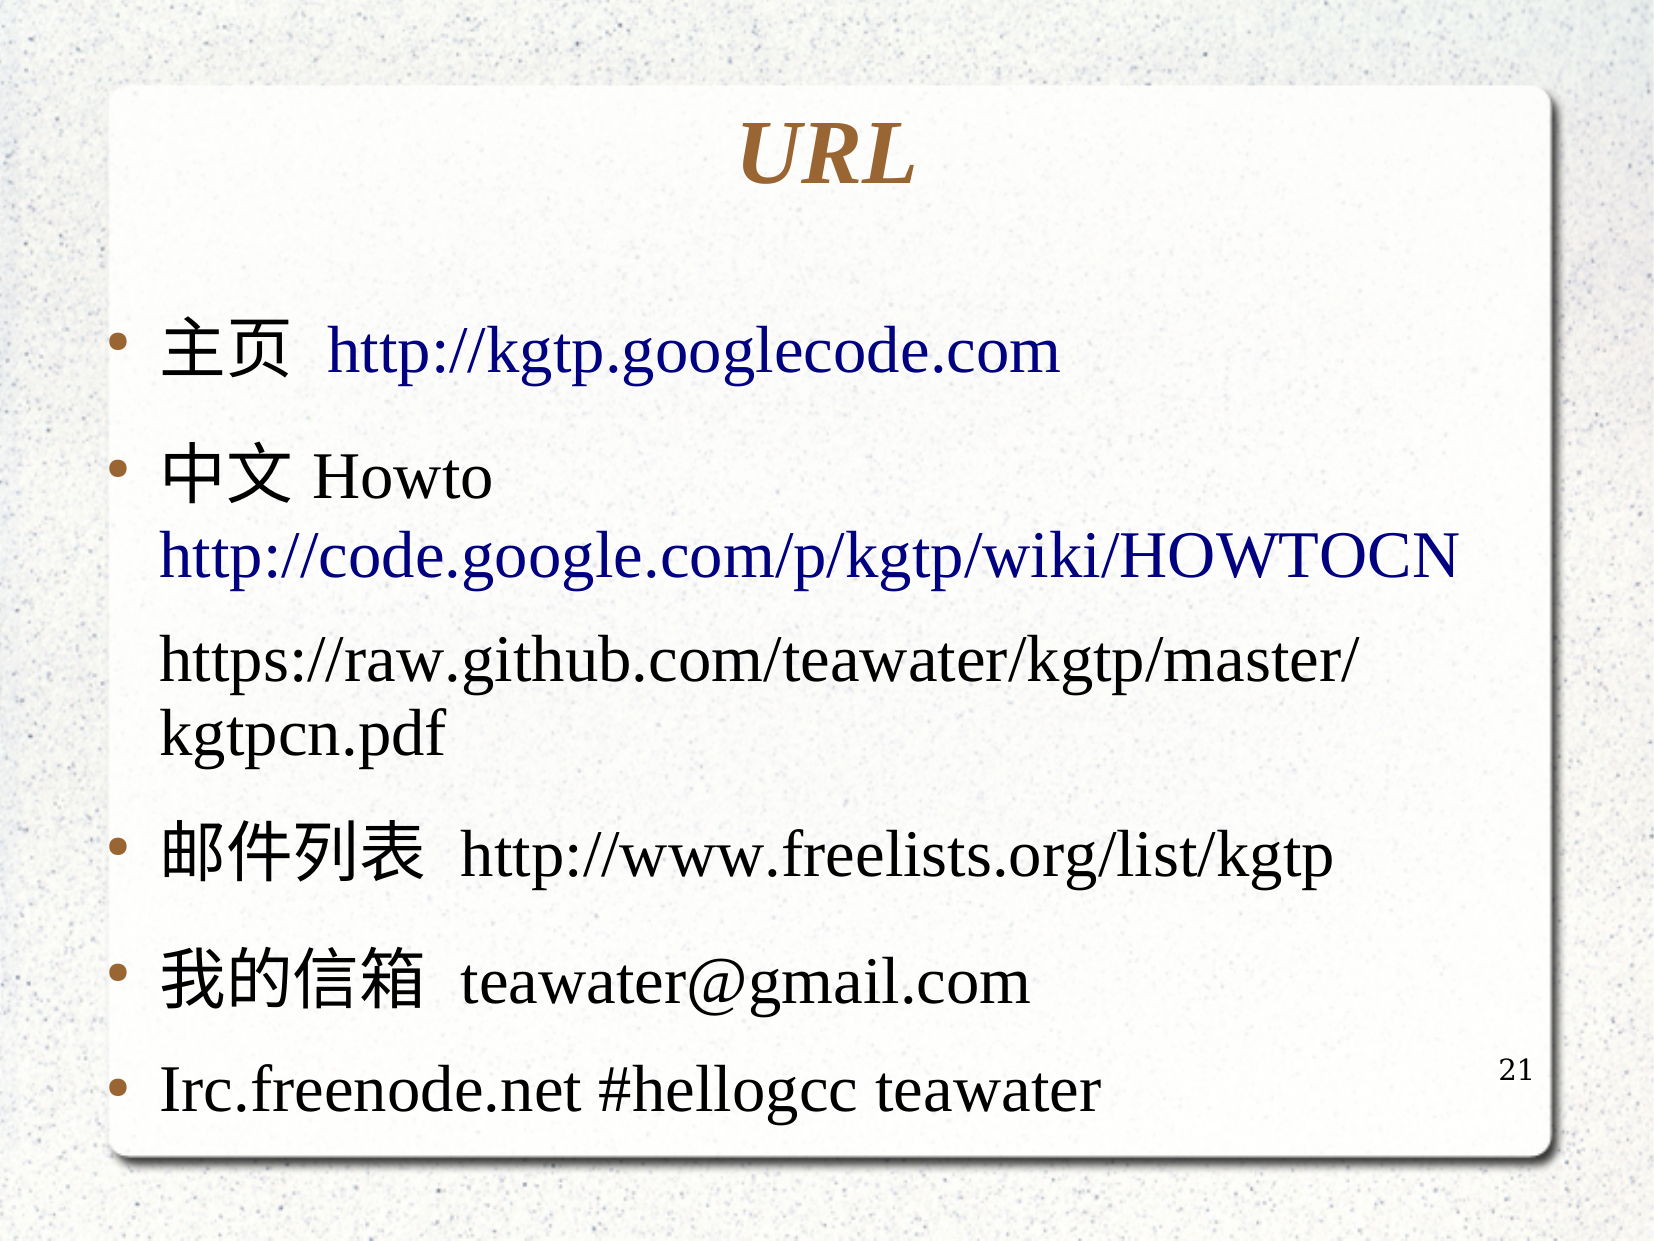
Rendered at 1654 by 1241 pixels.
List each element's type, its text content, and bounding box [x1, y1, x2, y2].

list 主页 http://kgtp.googlecode.com 中文Howto http://code.google.com/p/kgtp/wiki/HOWTOCN https://raw.github.com/teawater/kgtp/master/kgtpcn.pdf 邮件列表 http://www.freelists.org/list/kgtp 我的信箱 teawater@gmail.com Irc.freenode.net #hellogcc teawater [88, 295, 1577, 1015]
picture [0, 0, 1654, 1241]
title URL [82, 49, 1571, 257]
